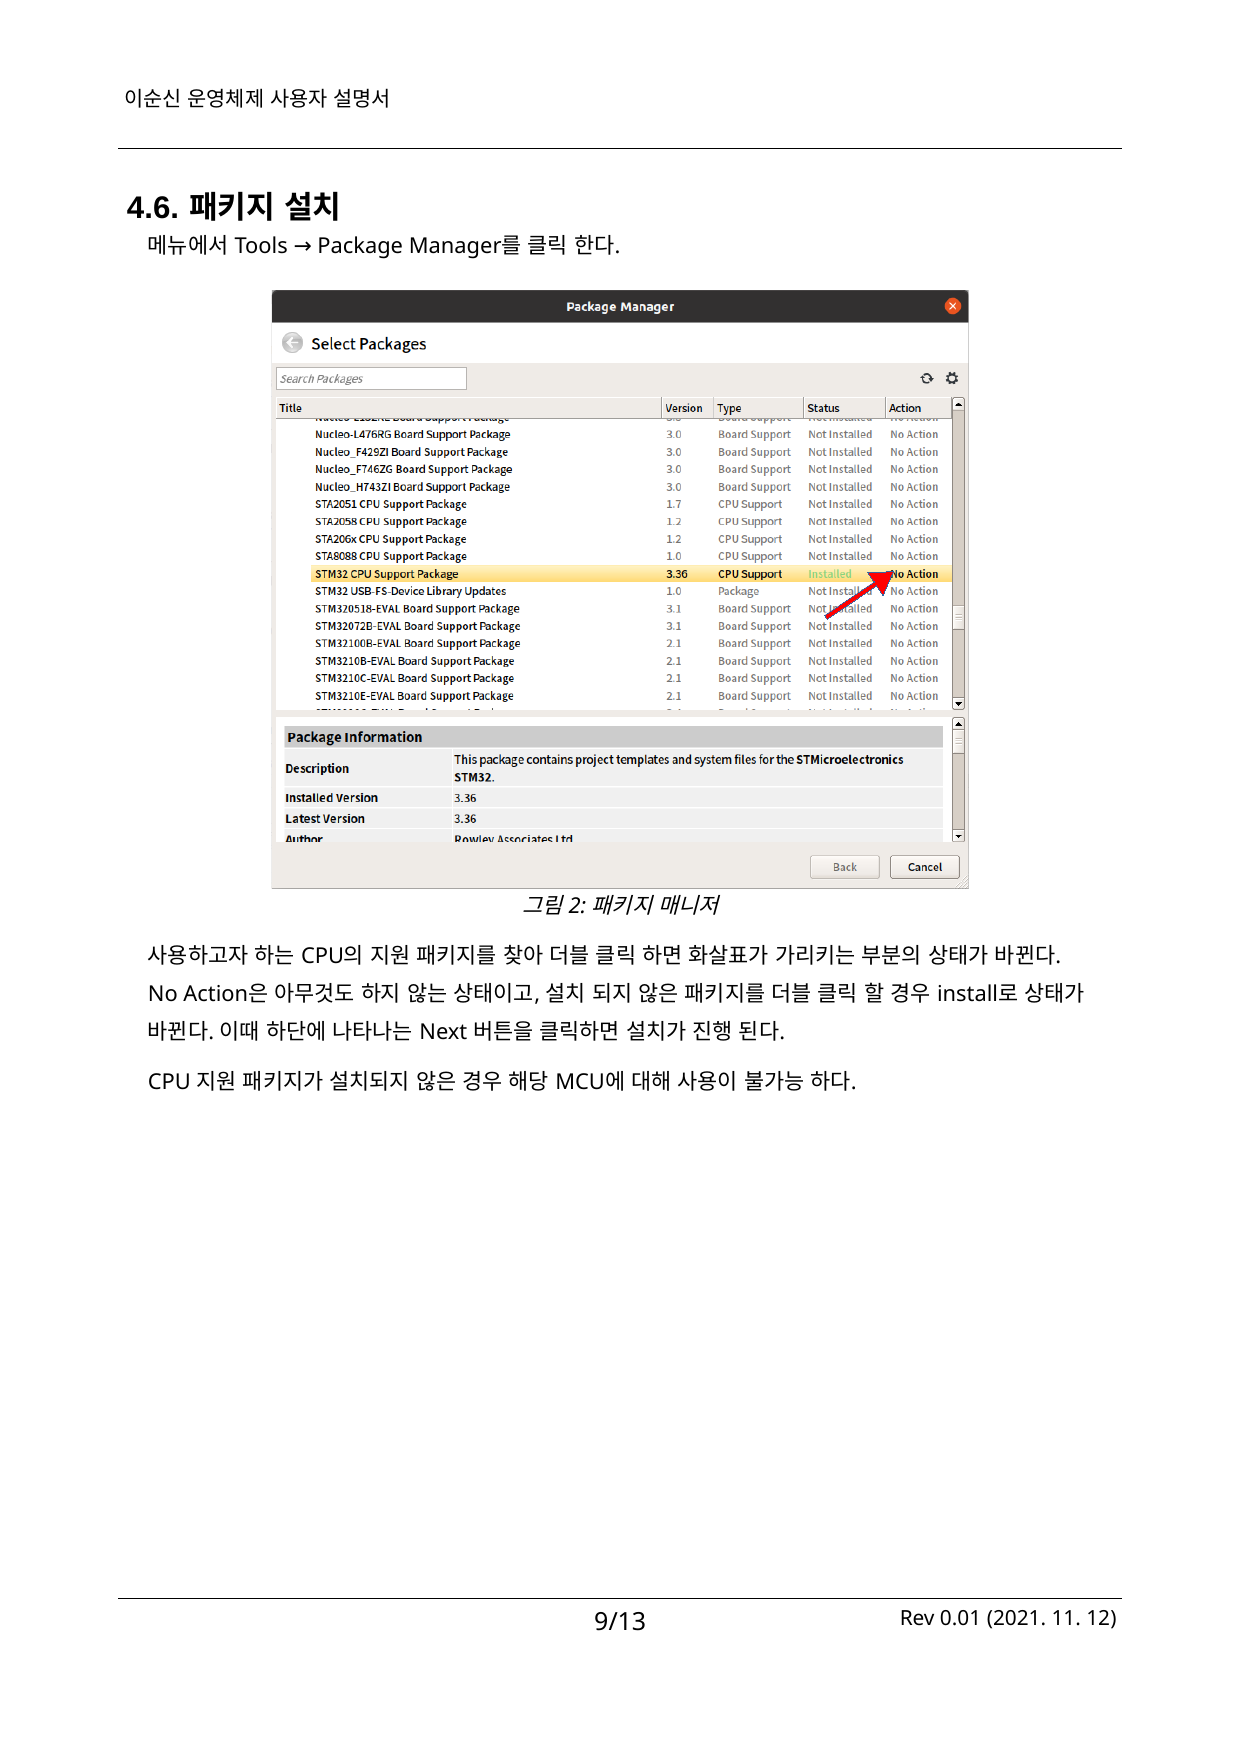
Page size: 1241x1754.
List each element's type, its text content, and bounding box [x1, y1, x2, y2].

text 그림 2: 패키지 매니저 [272, 889, 968, 920]
text CPU 지원 패키지가 설치되지 않은 경우 해당 MCU에 대해 사용이 불가능 하다. [148, 1064, 1093, 1096]
subtitle 패키지 설치 [118, 182, 1122, 228]
text 메뉴에서 Tools → Package Manager를 클릭 한다. [148, 228, 1093, 259]
text 사용하고자 하는 CPU의 지원 패키지를 찾아 더블 클릭 하면 화살표가 가리키는 부분의 상태가 바뀐다. No Action은 아무것도 하지 않는 상태이고, 설치 되지 않은 패키지를 더블 클릭 할 경우 install로 상태가 바뀐다. 이때 하단에 나타나는 Next 버튼을 클릭하면 설치가 진행 된다. [148, 938, 1093, 1046]
picture [271, 290, 969, 889]
